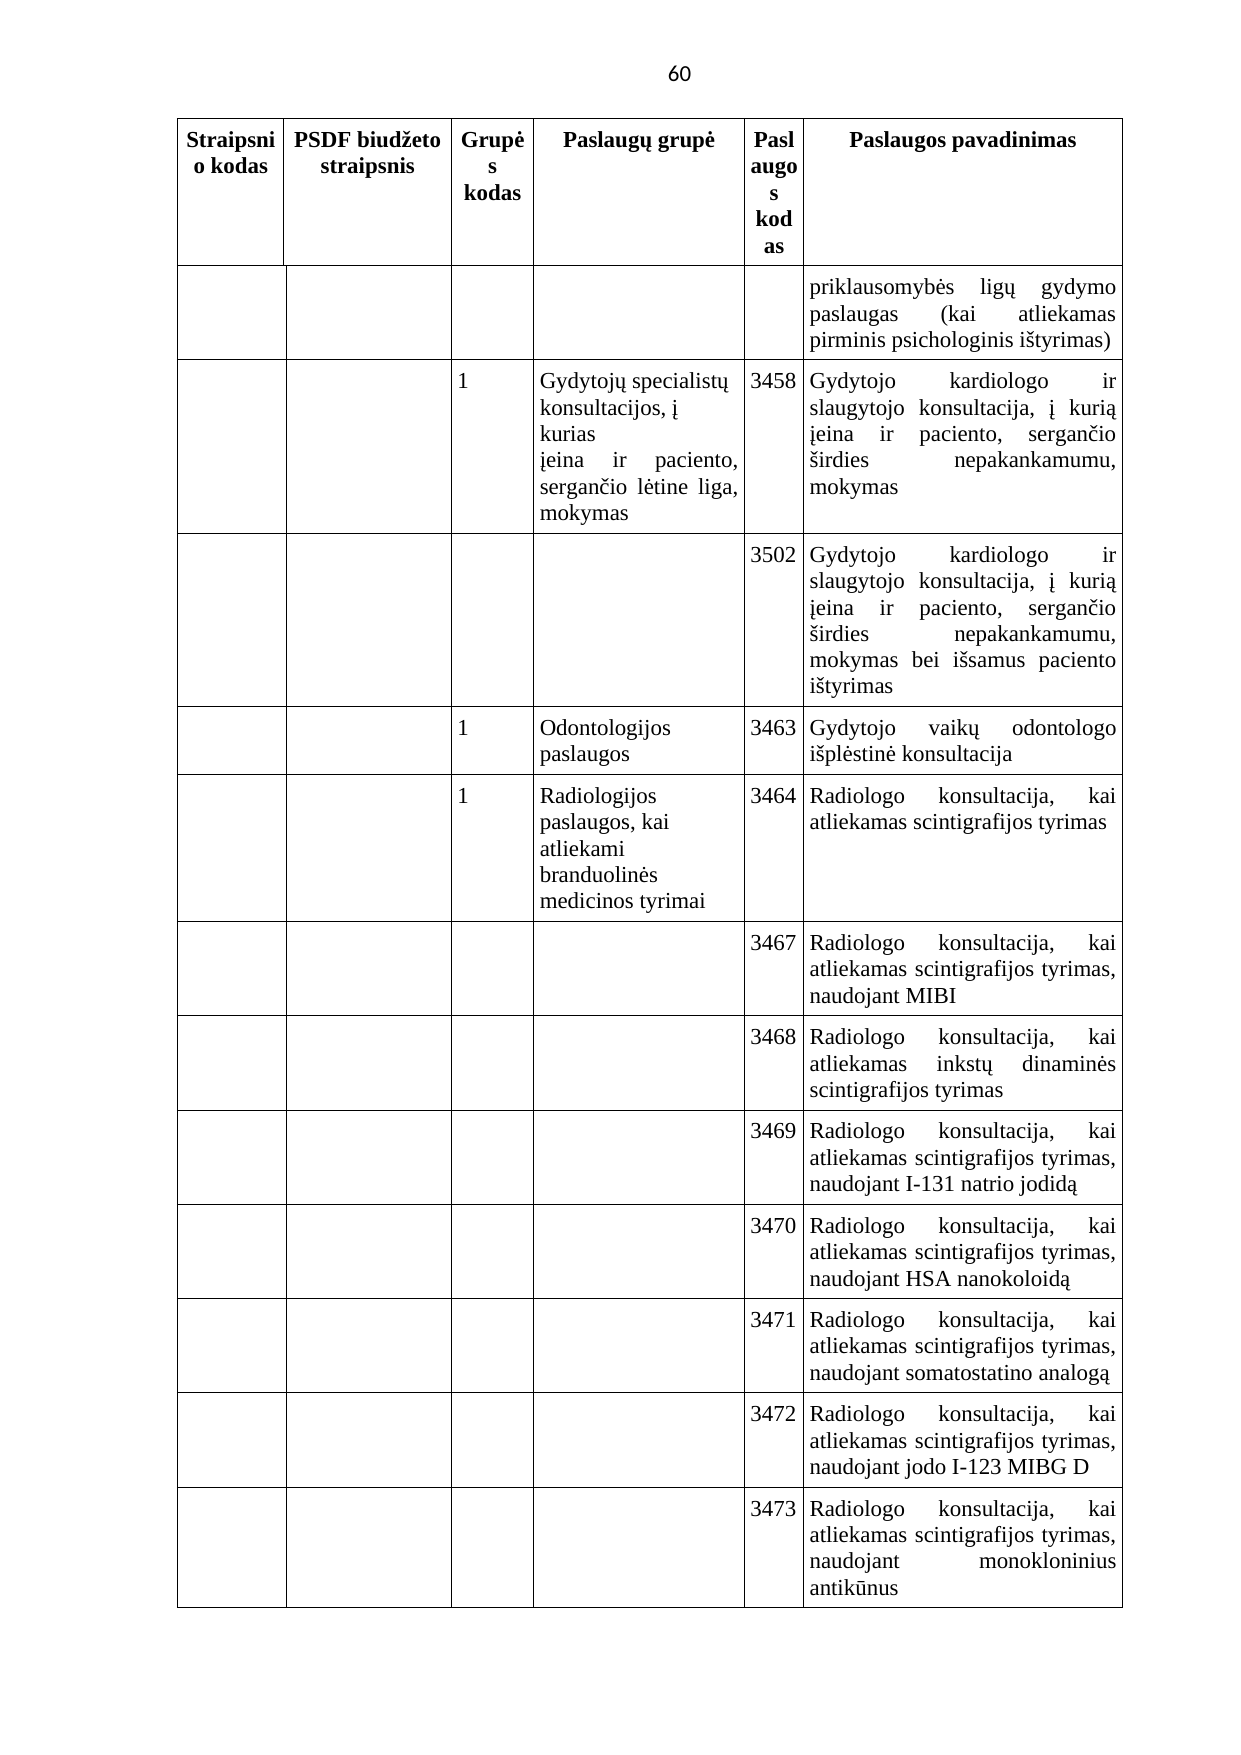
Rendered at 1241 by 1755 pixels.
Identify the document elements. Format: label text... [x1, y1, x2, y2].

table_cell [452, 1393, 533, 1487]
table_cell 3464 [745, 775, 803, 921]
table_cell [534, 1205, 744, 1298]
table_cell [178, 360, 286, 533]
table_cell [287, 1205, 451, 1298]
table_cell [452, 1205, 533, 1298]
table_cell 3471 [745, 1299, 803, 1392]
table_cell [287, 775, 451, 921]
table_cell 1 [452, 775, 533, 921]
table_cell [745, 266, 803, 359]
table_cell Gydytojo kardiologo ir slaugytojo konsultacija, į kurią įeina ir paciento, sergančio širdies nepakankamumu, mokymas [804, 360, 1122, 533]
table_cell 1 [452, 707, 533, 774]
table_cell [287, 922, 451, 1015]
table_cell [534, 1111, 744, 1204]
table_cell [287, 534, 451, 706]
table_header Paslaugos kodas [745, 119, 803, 265]
table_cell [452, 1016, 533, 1109]
table_cell [452, 266, 533, 359]
table_cell [534, 1016, 744, 1109]
table_cell [178, 1205, 286, 1298]
table_cell [534, 1488, 744, 1607]
table_cell Gydytojų specialistų konsultacijos, į kurias įeina ir paciento, sergančio lėtine liga, mokymas [534, 360, 744, 533]
table_cell [178, 707, 286, 774]
table_cell 3473 [745, 1488, 803, 1607]
table_cell [178, 1393, 286, 1487]
table_cell Radiologo konsultacija, kai atliekamas scintigrafijos tyrimas, naudojant I-131 natrio jodidą [804, 1111, 1122, 1204]
table_cell Gydytojo vaikų odontologo išplėstinė konsultacija [804, 707, 1122, 774]
table_cell 3463 [745, 707, 803, 774]
table_cell [452, 922, 533, 1015]
table_cell [452, 1111, 533, 1204]
table_cell 3467 [745, 922, 803, 1015]
table_cell 3470 [745, 1205, 803, 1298]
table_cell [287, 1111, 451, 1204]
table_cell [287, 1299, 451, 1392]
table_cell Radiologo konsultacija, kai atliekamas scintigrafijos tyrimas [804, 775, 1122, 921]
table_header Paslaugų grupė [534, 119, 744, 265]
table_cell 1 [452, 360, 533, 533]
table_cell Radiologo konsultacija, kai atliekamas inkstų dinaminės scintigrafijos tyrimas [804, 1016, 1122, 1109]
table_cell [287, 266, 451, 359]
table_cell Odontologijos paslaugos [534, 707, 744, 774]
table_cell [178, 1016, 286, 1109]
table_cell [452, 1488, 533, 1607]
table_cell [534, 266, 744, 359]
table_cell Radiologo konsultacija, kai atliekamas scintigrafijos tyrimas, naudojant jodo I-123 MIBG D [804, 1393, 1122, 1487]
table_cell [178, 775, 286, 921]
table_cell [534, 1393, 744, 1487]
table_cell 3458 [745, 360, 803, 533]
table_cell priklausomybės ligų gydymo paslaugas (kai atliekamas pirminis psichologinis ištyrimas) [804, 266, 1122, 359]
table_cell [534, 534, 744, 706]
table_cell [178, 266, 286, 359]
table_cell [452, 1299, 533, 1392]
table_cell 3472 [745, 1393, 803, 1487]
table_cell [534, 1299, 744, 1392]
table_cell [178, 1111, 286, 1204]
table_header PSDF biudžeto straipsnis [284, 119, 451, 265]
table_cell 3469 [745, 1111, 803, 1204]
table_cell Radiologo konsultacija, kai atliekamas scintigrafijos tyrimas, naudojant HSA nanokoloidą [804, 1205, 1122, 1298]
table_cell 3468 [745, 1016, 803, 1109]
table_cell [287, 360, 451, 533]
table_header Paslaugos pavadinimas [804, 119, 1122, 265]
table_cell [287, 1393, 451, 1487]
table_cell Radiologo konsultacija, kai atliekamas scintigrafijos tyrimas, naudojant somatostatino analogą [804, 1299, 1122, 1392]
table_cell [178, 922, 286, 1015]
table_cell [287, 1016, 451, 1109]
table_cell 3502 [745, 534, 803, 706]
table_cell Radiologo konsultacija, kai atliekamas scintigrafijos tyrimas, naudojant monokloninius antikūnus [804, 1488, 1122, 1607]
table_cell Gydytojo kardiologo ir slaugytojo konsultacija, į kurią įeina ir paciento, sergančio širdies nepakankamumu, mokymas bei išsamus paciento ištyrimas [804, 534, 1122, 706]
table_cell [178, 1488, 286, 1607]
table_cell Radiologo konsultacija, kai atliekamas scintigrafijos tyrimas, naudojant MIBI [804, 922, 1122, 1015]
table_cell [178, 534, 286, 706]
table_cell [287, 1488, 451, 1607]
table_cell [534, 922, 744, 1015]
table_cell [287, 707, 451, 774]
table_cell Radiologijos paslaugos, kai atliekami branduolinės medicinos tyrimai [534, 775, 744, 921]
table_header Grupės kodas [452, 119, 533, 265]
table_cell [452, 534, 533, 706]
table_cell [178, 1299, 286, 1392]
table_header Straipsnio kodas [178, 119, 283, 265]
